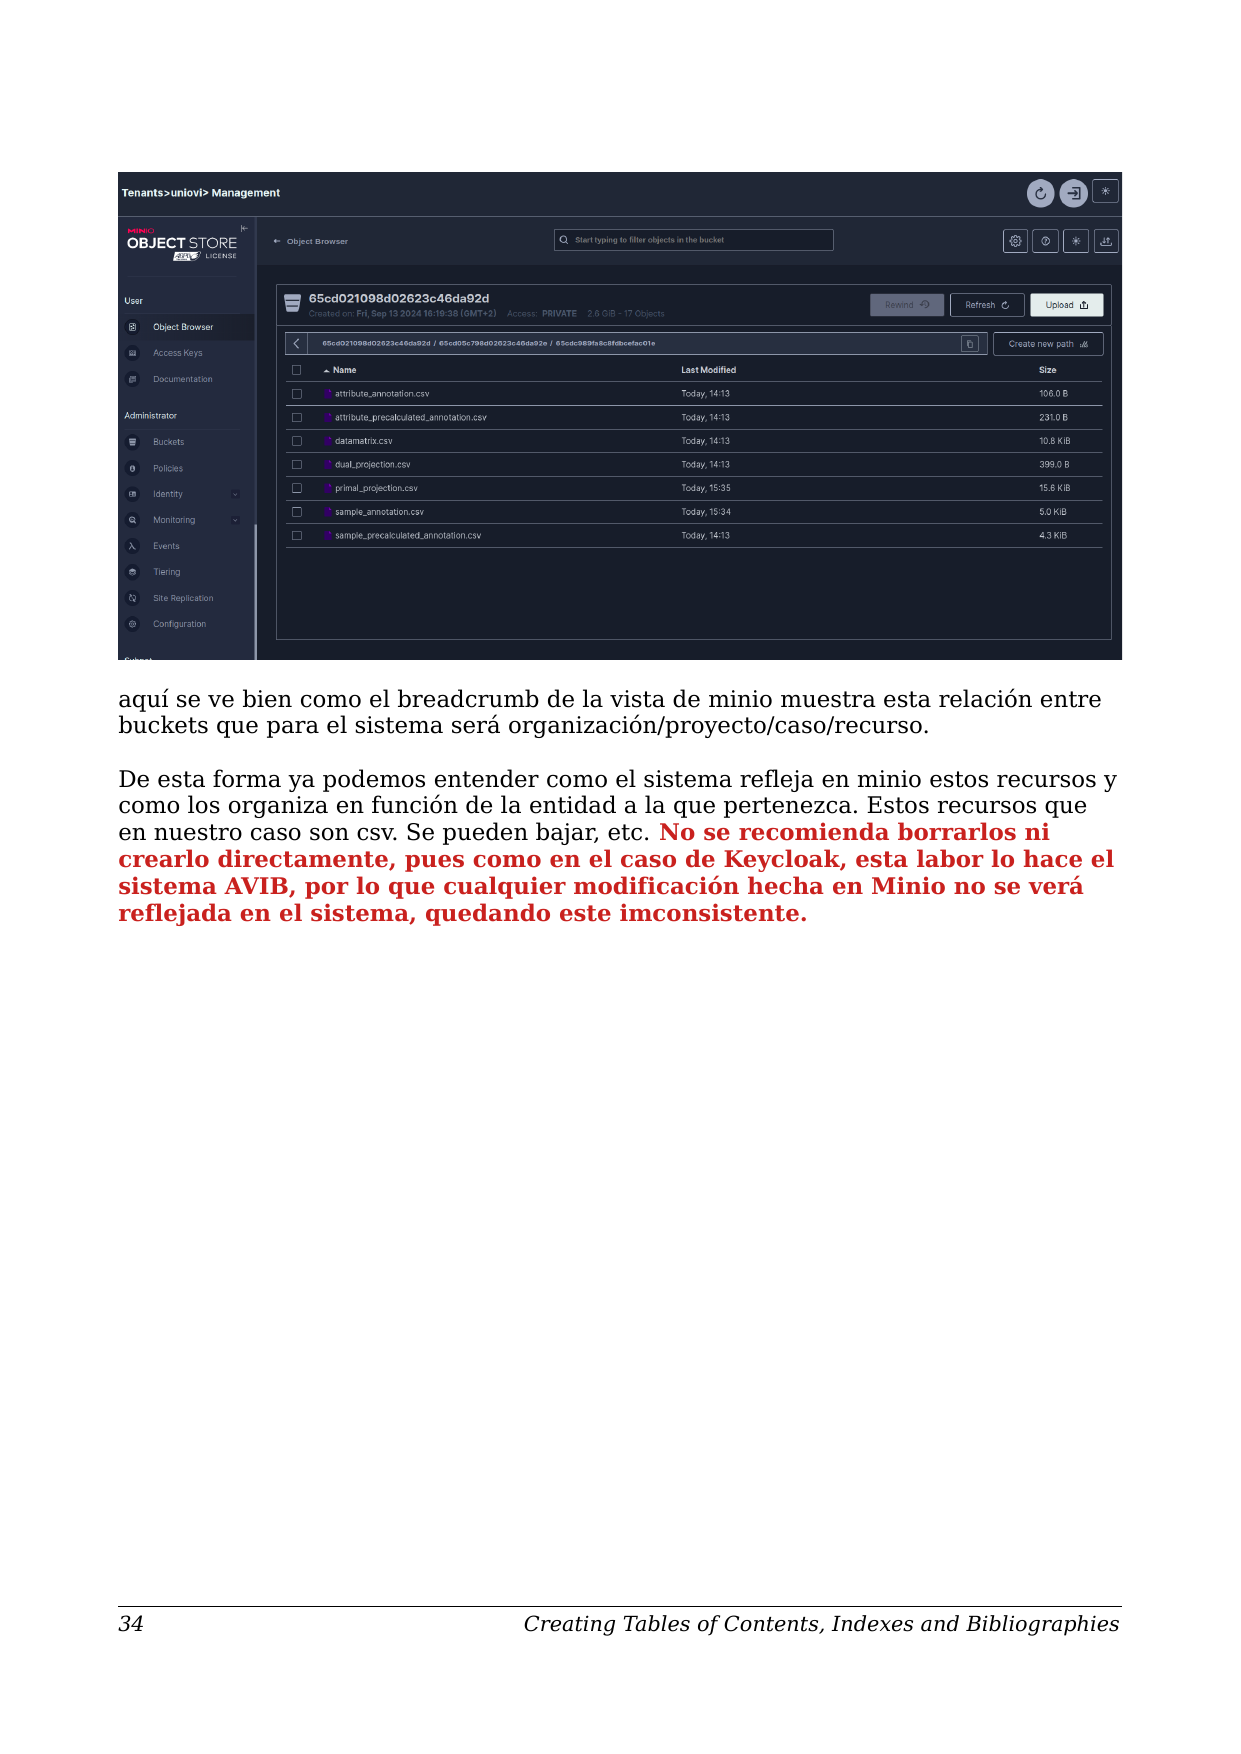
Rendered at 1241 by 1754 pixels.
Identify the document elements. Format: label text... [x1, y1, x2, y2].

picture [118, 172, 1123, 660]
text aquí se ve bien como el breadcrumb de la vista de minio muestra esta relación entre buckets que para el sistema será organización/proyecto/caso/recurso. [118, 660, 1122, 739]
text De esta forma ya podemos entender como el sistema refleja en minio estos recursos y como los organiza en función de la entidad a la que pertenezca. Estos recursos que en nuestro caso son csv. Se pueden bajar, etc. No se recomienda borrarlos ni crearlo directamente, pues como en el caso de Keycloak, esta labor lo hace el sistema AVIB, por lo que cualquier modificación hecha en Minio no se verá reflejada en el sistema, quedando este imconsistente. [118, 766, 1122, 927]
